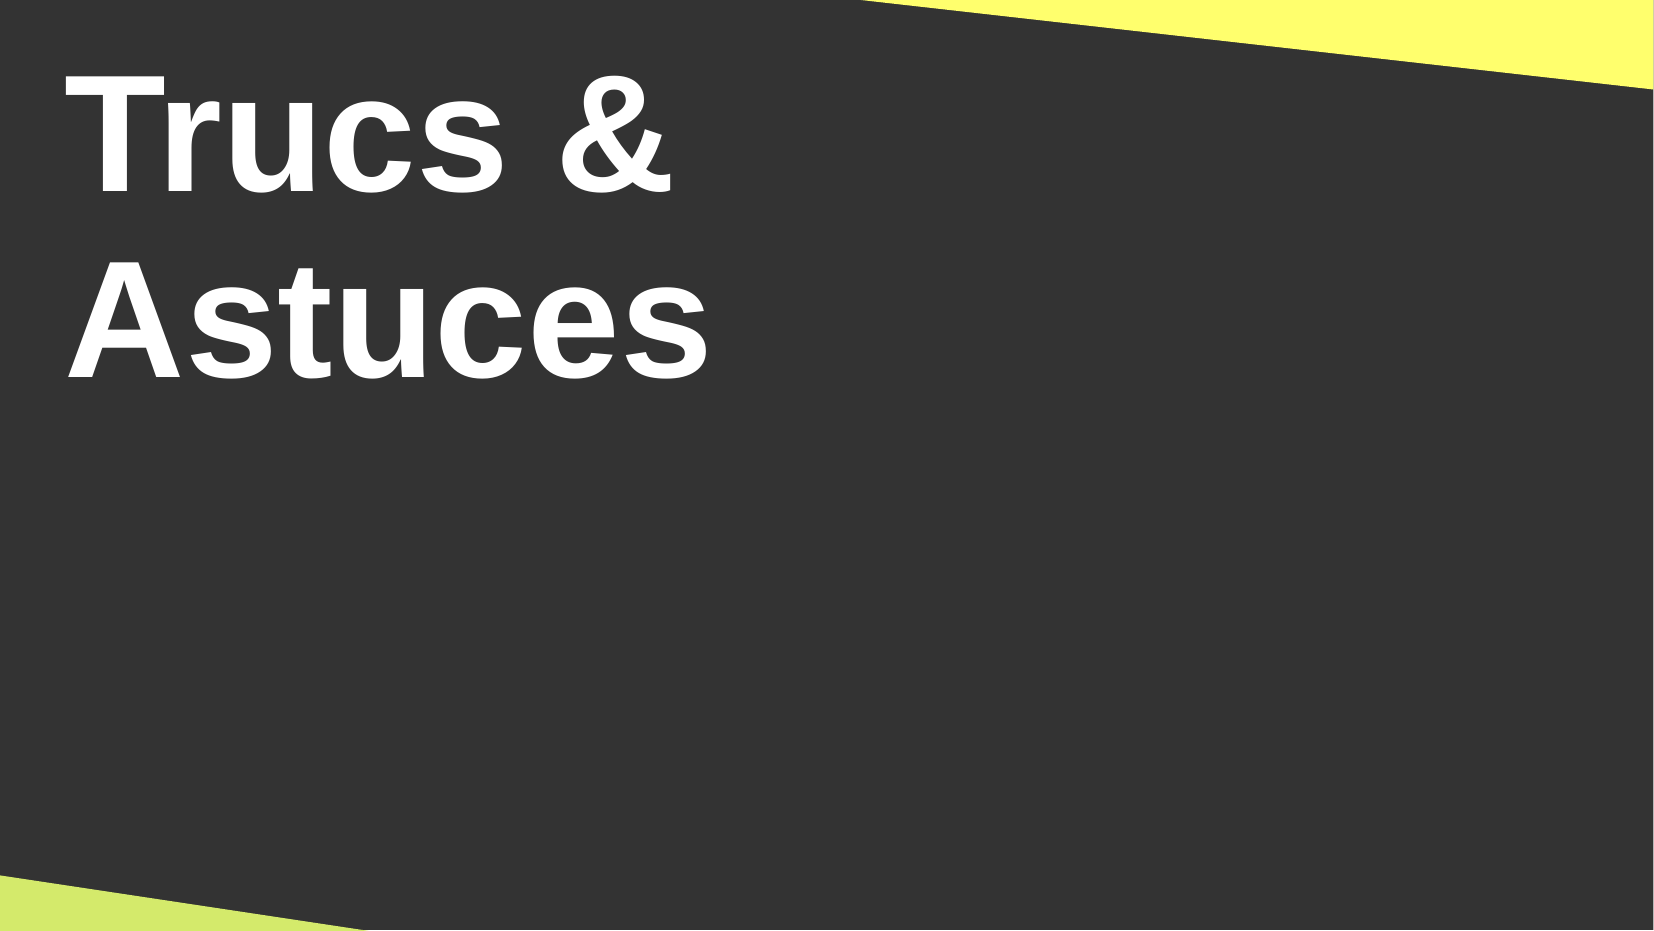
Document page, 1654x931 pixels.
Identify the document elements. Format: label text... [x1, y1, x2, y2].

text_box [860, 0, 1654, 90]
text_box [0, 875, 370, 931]
title Trucs & Astuces [64, 40, 1553, 780]
